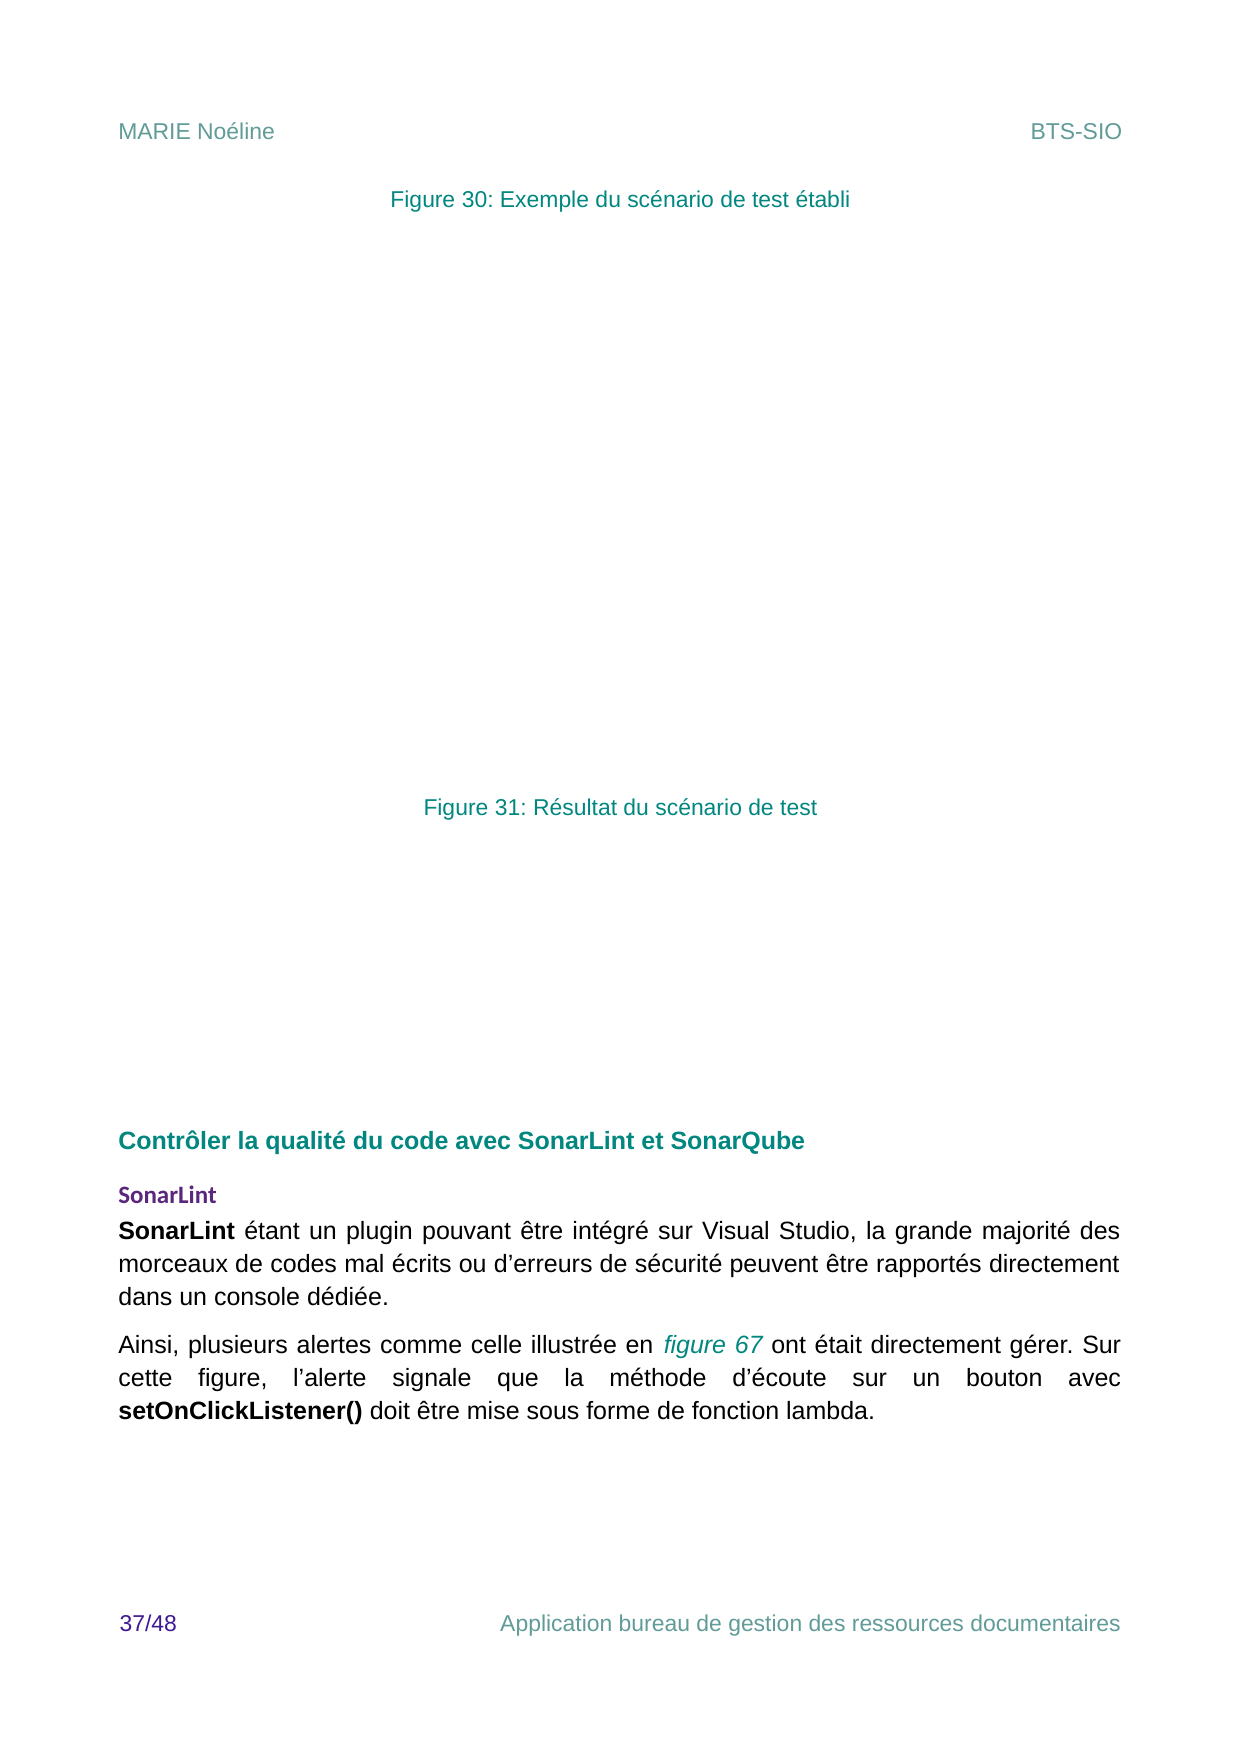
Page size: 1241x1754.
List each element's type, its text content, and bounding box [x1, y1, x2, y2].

text Figure 30: Exemple du scénario de test établi [184, 186, 1056, 213]
subtitle SonarLint [118, 1179, 1122, 1210]
subtitle Contrôler la qualité du code avec SonarLint et SonarQube [118, 1126, 1122, 1154]
text Ainsi, plusieurs alertes comme celle illustrée en figure 67 ont était directement gérer. Sur cette figure, l’alerte signale que la méthode d’écoute sur un bouton avec setOnClickListener() doit être mise sous forme de fonction lambda. [118, 1330, 1122, 1425]
text SonarLint étant un plugin pouvant être intégré sur Visual Studio, la grande majorité des morceaux de codes mal écrits ou d’erreurs de sécurité peuvent être rapportés directement dans un console dédiée. [118, 1216, 1122, 1311]
text Figure 31: Résultat du scénario de test [158, 794, 1082, 820]
